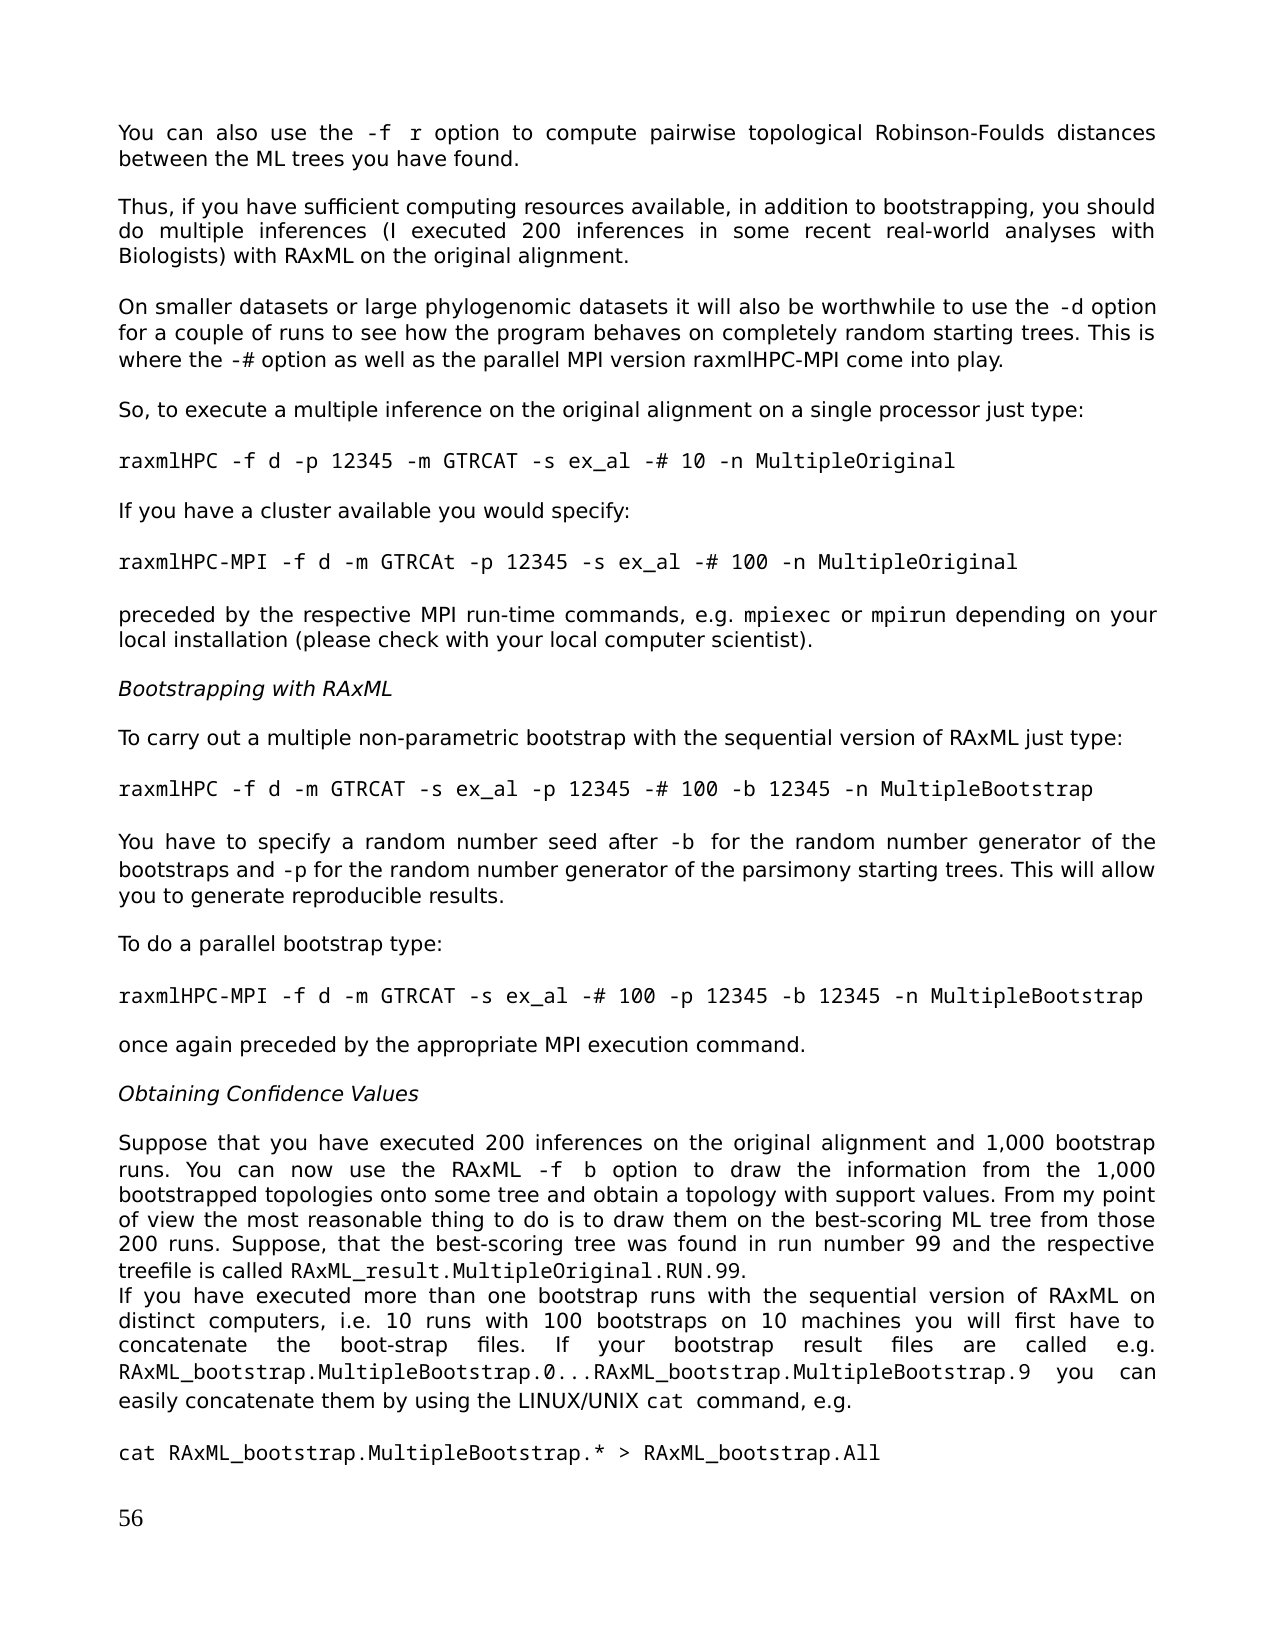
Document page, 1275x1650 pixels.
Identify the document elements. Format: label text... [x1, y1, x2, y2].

text Obtaining Confidence Values [118, 1082, 1157, 1106]
text So, to execute a multiple inference on the original alignment on a single processor just type: [118, 398, 1157, 422]
text raxmlHPC-MPI -f d -m GTRCAt -p 12345 -s ex_al -# 100 -n MultipleOriginal [118, 547, 1157, 576]
text raxmlHPC -f d -p 12345 -m GTRCAT -s ex_al -# 10 -n MultipleOriginal [118, 446, 1157, 474]
text You have to specify a random number seed after -b for the random number generator of the bootstraps and -p for the random number generator of the parsimony starting trees. This will allow [118, 827, 1157, 884]
text you to generate reproducible results. [118, 884, 1157, 908]
text Suppose that you have executed 200 inferences on the original alignment and 1,000 bootstrap runs. You can now use the RAxML -f b option to draw the information from the 1,000 bootstrapped topologies onto some tree and obtain a topology with support values. From my point of view the most reasonable thing to do is to draw them on the best-scoring ML tree from those 200 runs. Suppose, that the best-scoring tree was found in run number 99 and the respective treefile is called RAxML_result.MultipleOriginal.RUN.99. [118, 1131, 1157, 1284]
text On smaller datasets or large phylogenomic datasets it will also be worthwhile to use the -d option for a couple of runs to see how the program behaves on completely random starting trees. This is where the -# option as well as the parallel MPI version raxmlHPC-MPI come into play. [118, 292, 1157, 373]
text preceded by the respective MPI run-time commands, e.g. mpiexec or mpirun depending on your local installation (please check with your local computer scientist). [118, 600, 1157, 653]
text once again preceded by the appropriate MPI execution command. [118, 1033, 1157, 1058]
text Thus, if you have sufficient computing resources available, in addition to bootstrapping, you should [118, 195, 1157, 219]
text do multiple inferences (I executed 200 inferences in some recent real-world analyses with Biologists) with RAxML on the original alignment. [118, 219, 1157, 268]
text To do a parallel bootstrap type: [118, 932, 1157, 957]
text raxmlHPC -f d -m GTRCAT -s ex_al -p 12345 -# 100 -b 12345 -n MultipleBootstrap [118, 774, 1157, 803]
text cat RAxML_bootstrap.MultipleBootstrap.* > RAxML_bootstrap.All [118, 1438, 1157, 1467]
text If you have a cluster available you would specify: [118, 499, 1157, 523]
text raxmlHPC-MPI -f d -m GTRCAT -s ex_al -# 100 -p 12345 -b 12345 -n MultipleBootstrap [118, 981, 1157, 1009]
text If you have executed more than one bootstrap runs with the sequential version of RAxML on distinct computers, i.e. 10 runs with 100 bootstraps on 10 machines you will first have to concatenate the boot-strap files. If your bootstrap result files are called e.g. RAxML_bootstrap.MultipleBootstrap.0...RAxML_bootstrap.MultipleBootstrap.9 you can easily concatenate them by using the LINUX/UNIX cat command, e.g. [118, 1284, 1157, 1414]
text Bootstrapping with RAxML [118, 677, 1157, 701]
text You can also use the -f r option to compute pairwise topological Robinson-Foulds distances between the ML trees you have found. [118, 118, 1157, 171]
text To carry out a multiple non-parametric bootstrap with the sequential version of RAxML just type: [118, 726, 1157, 750]
